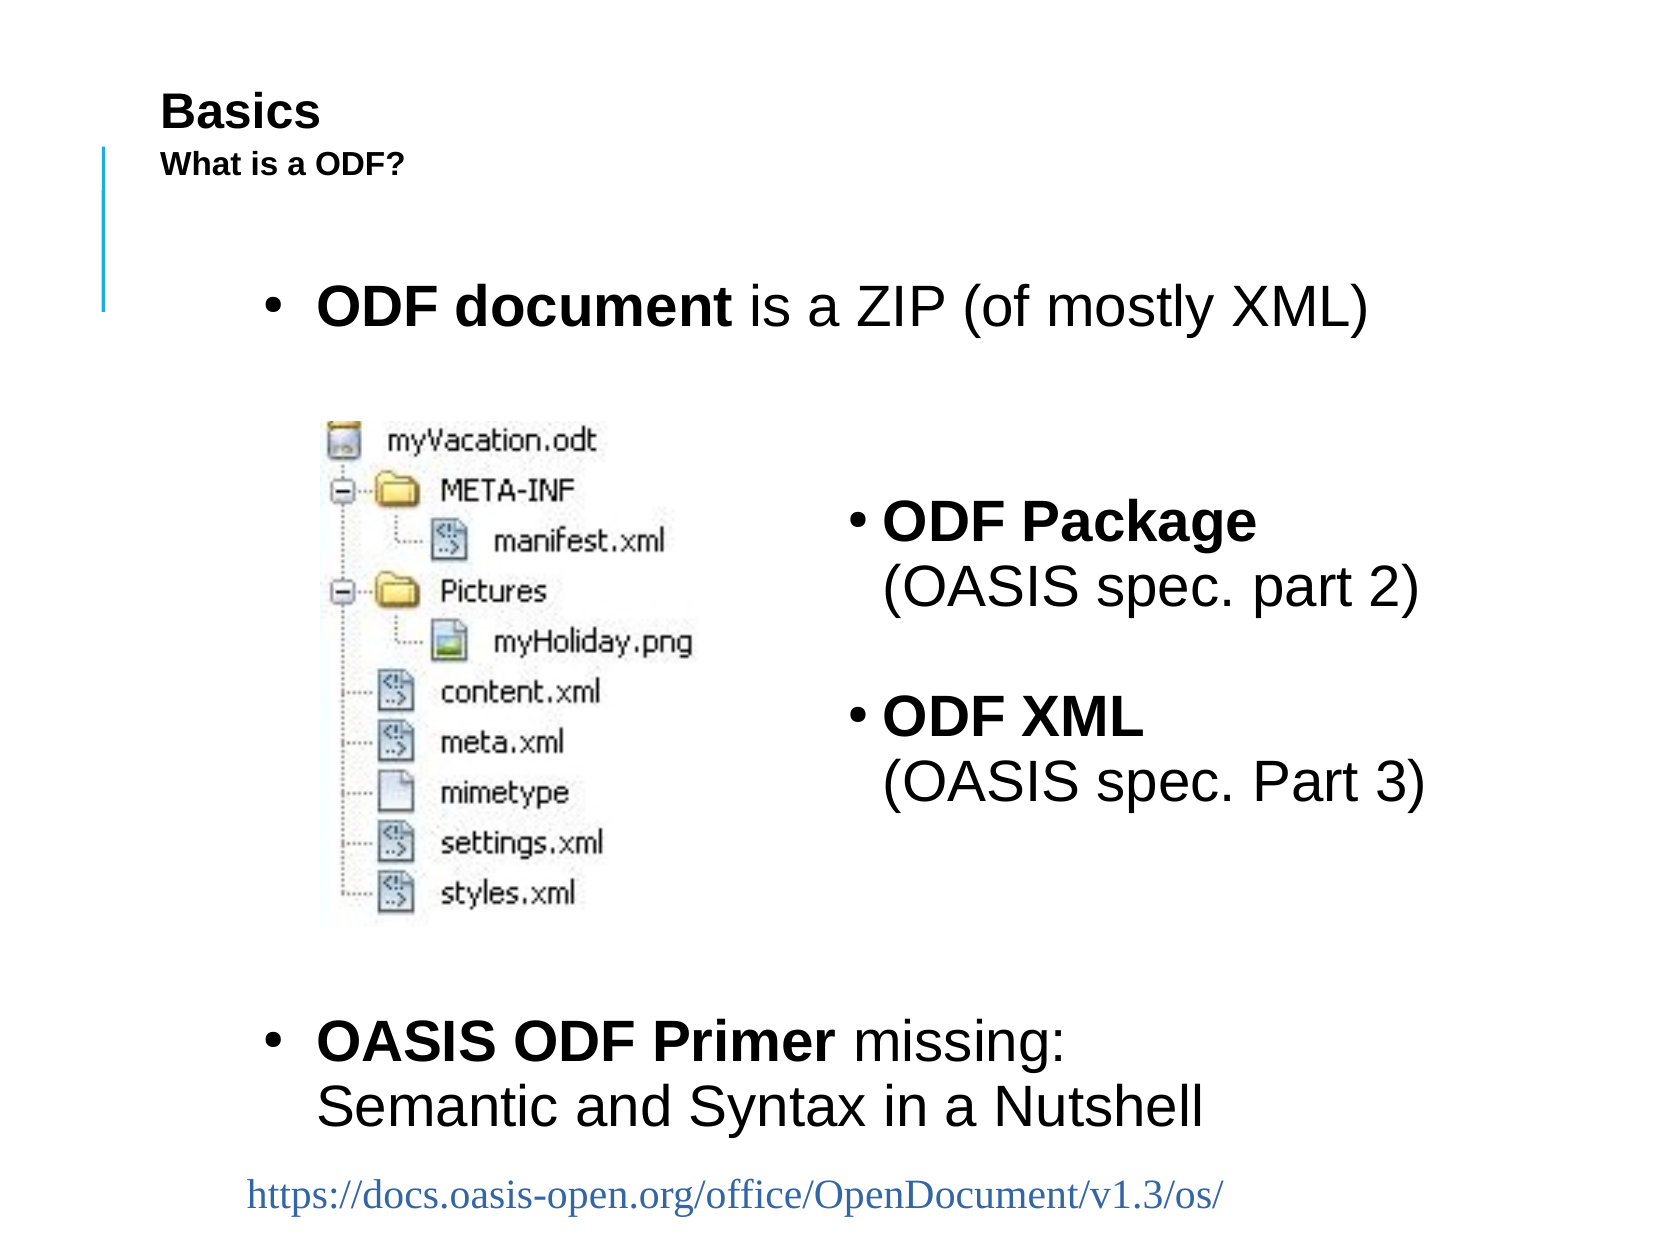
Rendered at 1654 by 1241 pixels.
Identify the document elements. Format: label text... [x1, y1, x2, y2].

text_box https://docs.oasis-open.org/office/OpenDocument/v1.3/os/ [67, 1166, 1415, 1241]
picture [320, 421, 751, 927]
title Basics What is a ODF? [160, 74, 1530, 242]
text_box ODF document is a ZIP (of mostly XML) ODF Package (OASIS spec. part 2) ODF XML (OASIS spec. Part 3) OASIS ODF Primer missing: Semantic and Syntax in a Nutshell [230, 266, 1530, 1147]
